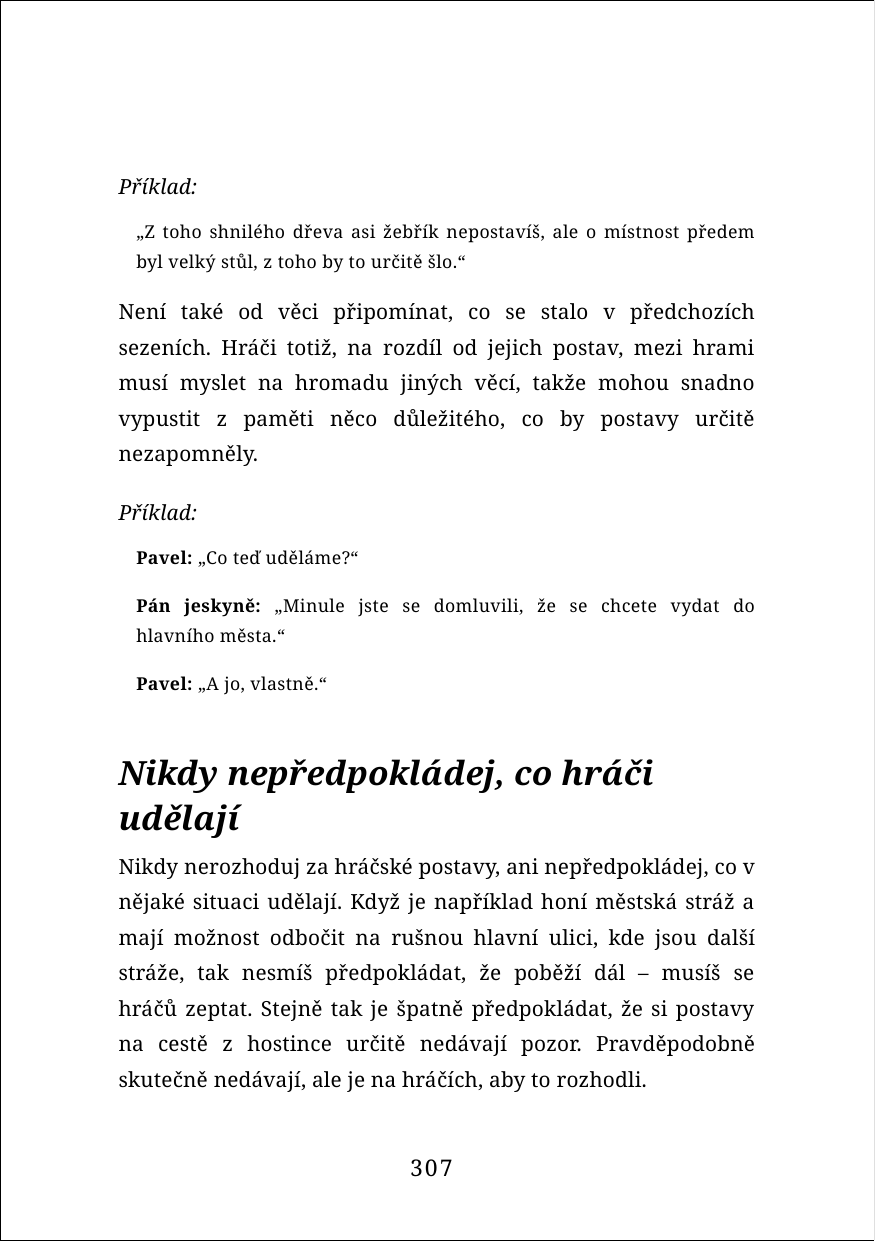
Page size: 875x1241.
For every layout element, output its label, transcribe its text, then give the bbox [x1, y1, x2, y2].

text Pavel: „Co teď uděláme?“ [136, 546, 756, 570]
text Pavel: „A jo, vlastně.“ [136, 672, 756, 696]
subtitle Nikdy nepředpokládej, co hráči udělají [118, 749, 756, 840]
text Příklad: [118, 172, 756, 200]
text Pán jeskyně: „Minule jste se domluvili, že se chcete vydat do hlavního města.“ [136, 594, 756, 648]
text Není také od věci připomínat, co se stalo v předchozích sezeních. Hráči totiž, na rozdíl od jejich postav, mezi hrami musí myslet na hromadu jiných věcí, takže mohou snadno vypustit z paměti něco důležitého, co by postavy určitě nezapomněly. [118, 297, 756, 468]
text Nikdy nerozhoduj za hráčské postavy, ani nepředpokládej, co v nějaké situaci udělají. Když je například honí městská stráž a mají možnost odbočit na rušnou hlavní ulici, kde jsou další stráže, tak nesmíš předpokládat, že poběží dál – musíš se hráčů zeptat. Stejně tak je špatně předpokládat, že si postavy na cestě z hostince určitě nedávají pozor. Pravděpodobně skutečně nedávají, ale je na hráčích, aby to rozhodli. [118, 852, 756, 1093]
text Příklad: [118, 498, 756, 527]
text „Z toho shnilého dřeva asi žebřík nepostavíš, ale o místnost předem byl velký stůl, z toho by to určitě šlo.“ [136, 219, 756, 273]
